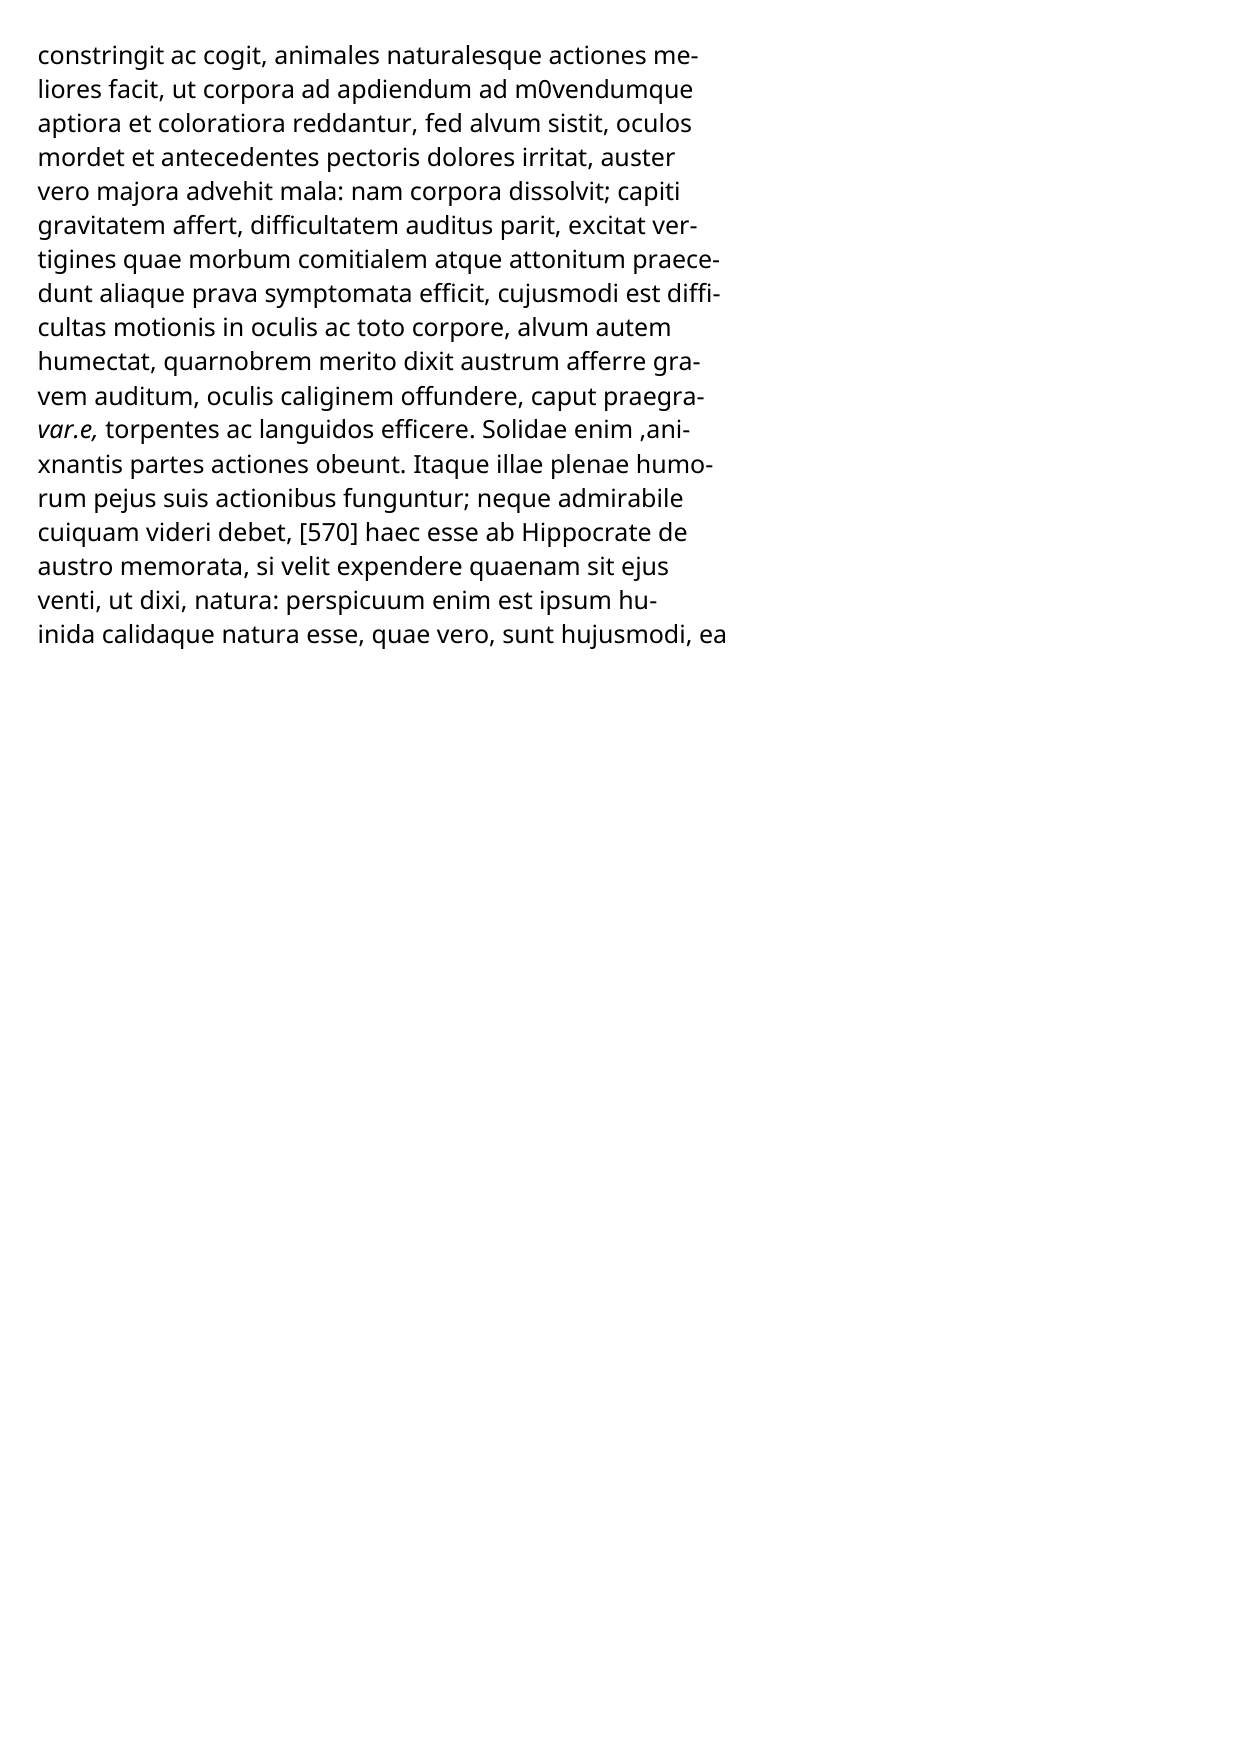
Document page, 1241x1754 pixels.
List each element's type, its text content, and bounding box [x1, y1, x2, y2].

text constringit ac cogit, animales naturalesque actiones me- liores facit, ut corpora ad apdiendum ad m0vendumque aptiora et coloratiora reddantur, fed alvum sistit, oculos mordet et antecedentes pectoris dolores irritat, auster vero majora advehit mala: nam corpora dissolvit; capiti gravitatem affert, difficultatem auditus parit, excitat ver- tigines quae morbum comitialem atque attonitum praece- dunt aliaque prava symptomata efficit, cujusmodi est diffi- cultas motionis in oculis ac toto corpore, alvum autem humectat, quarnobrem merito dixit austrum afferre gra- vem auditum, oculis caliginem offundere, caput praegra- var.e, torpentes ac languidos efficere. Solidae enim ,ani- xnantis partes actiones obeunt. Itaque illae plenae humo- rum pejus suis actionibus funguntur; neque admirabile cuiquam videri debet, [570] haec esse ab Hippocrate de austro memorata, si velit expendere quaenam sit ejus venti, ut dixi, natura: perspicuum enim est ipsum hu- inida calidaque natura esse, quae vero, sunt hujusmodi, ea [37, 37, 1203, 651]
